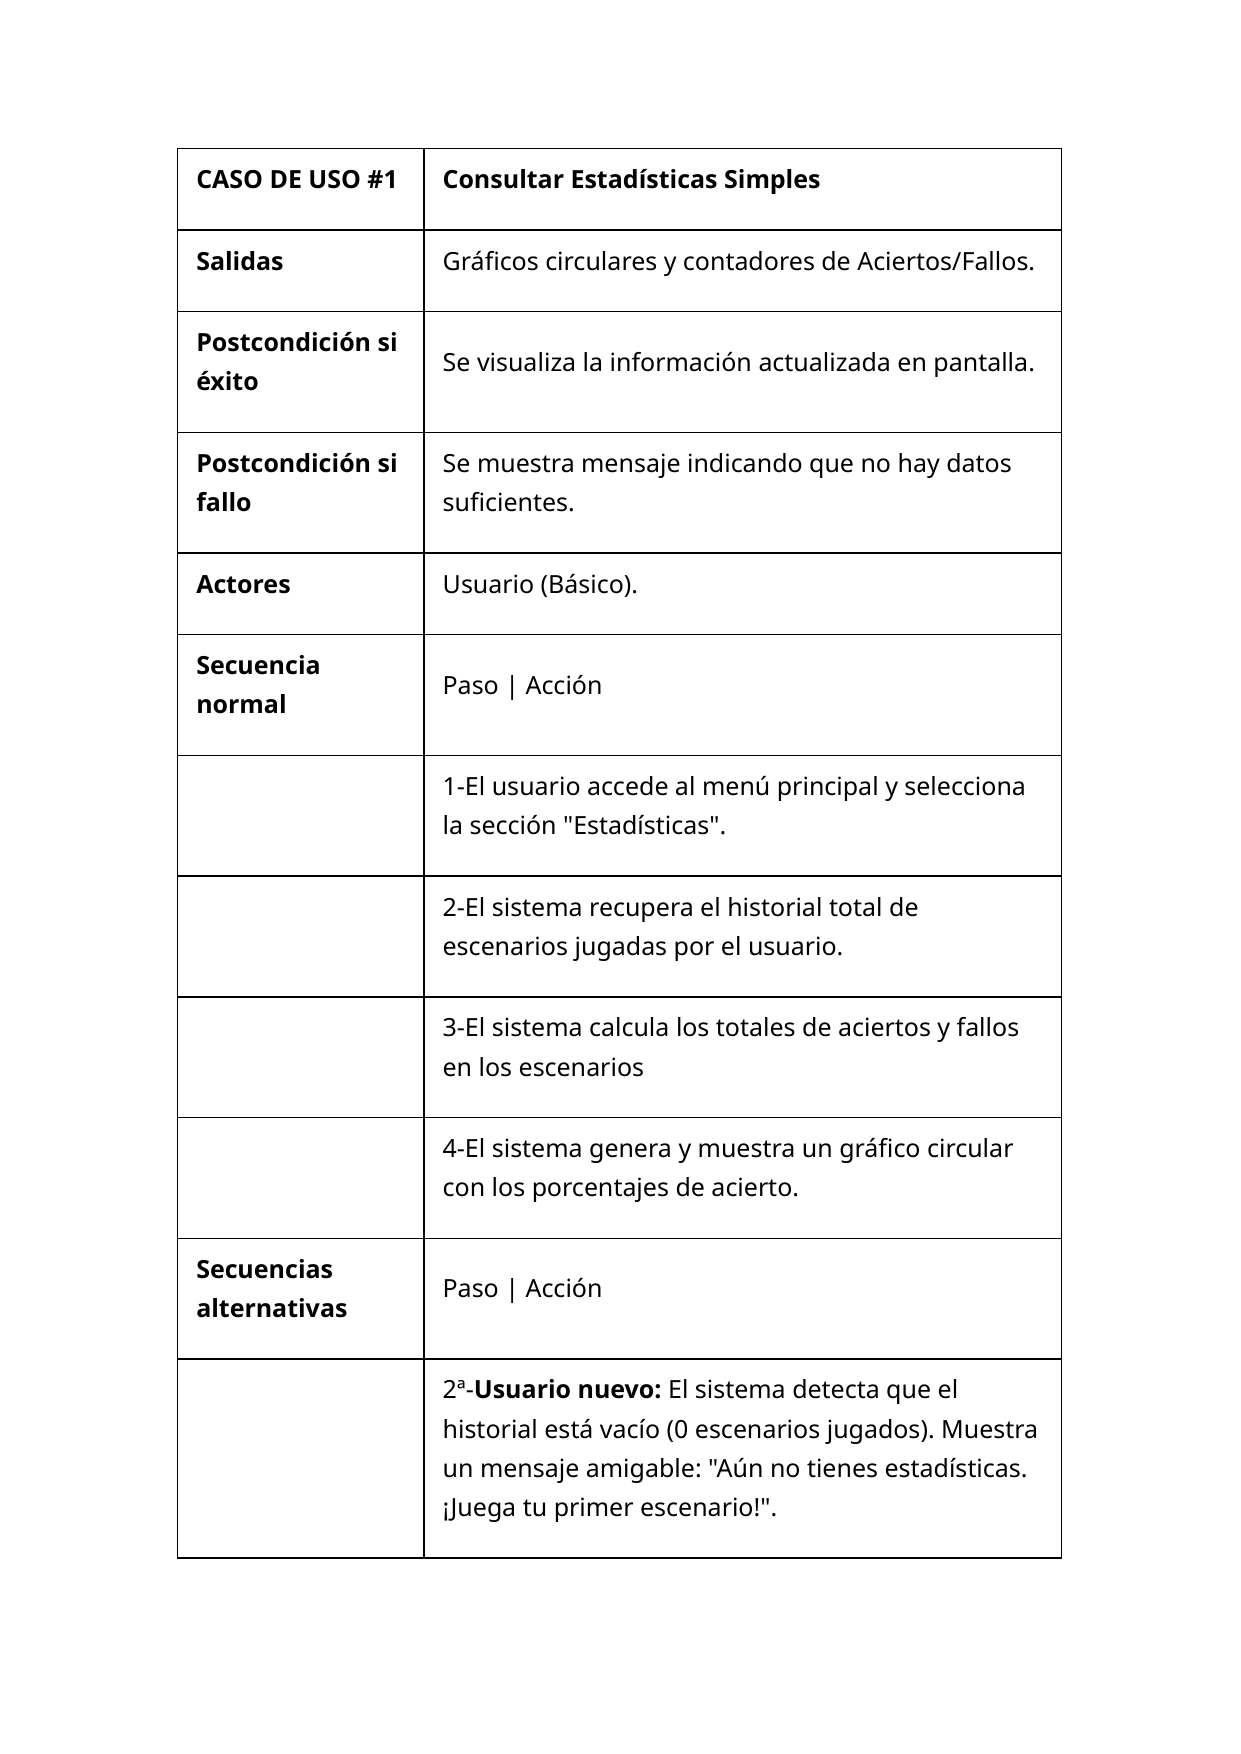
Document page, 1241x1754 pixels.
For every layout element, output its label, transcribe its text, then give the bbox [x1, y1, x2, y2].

table_cell Secuencias alternativas [178, 1239, 423, 1358]
table_cell Paso | Acción [425, 1239, 1061, 1358]
table_header Consultar Estadísticas Simples [425, 149, 1061, 229]
table_cell 1-El usuario accede al menú principal y selecciona la sección "Estadísticas". [425, 756, 1061, 875]
table_cell 2ª-Usuario nuevo: El sistema detecta que el historial está vacío (0 escenarios jugados). Muestra un mensaje amigable: "Aún no tienes estadísticas. ¡Juega tu primer escenario!". [425, 1360, 1061, 1557]
table_cell Paso | Acción [425, 635, 1061, 754]
table_cell Actores [178, 554, 423, 634]
table_cell Salidas [178, 231, 423, 311]
table_cell 2-El sistema recupera el historial total de escenarios jugadas por el usuario. [425, 877, 1061, 996]
table_cell [178, 877, 423, 996]
table_cell 3-El sistema calcula los totales de aciertos y fallos en los escenarios [425, 998, 1061, 1117]
table_cell Se muestra mensaje indicando que no hay datos suficientes. [425, 433, 1061, 552]
table_cell Usuario (Básico). [425, 554, 1061, 634]
table_cell Gráficos circulares y contadores de Aciertos/Fallos. [425, 231, 1061, 311]
table_header CASO DE USO #1 [178, 149, 423, 229]
table_cell Postcondición si fallo [178, 433, 423, 552]
table_cell Se visualiza la información actualizada en pantalla. [425, 312, 1061, 431]
table_cell Postcondición si éxito [178, 312, 423, 431]
table_cell [178, 998, 423, 1117]
table_cell [178, 756, 423, 875]
table_cell 4-El sistema genera y muestra un gráfico circular con los porcentajes de acierto. [425, 1118, 1061, 1237]
table_cell [178, 1118, 423, 1237]
table_cell [178, 1360, 423, 1557]
table_cell Secuencia normal [178, 635, 423, 754]
